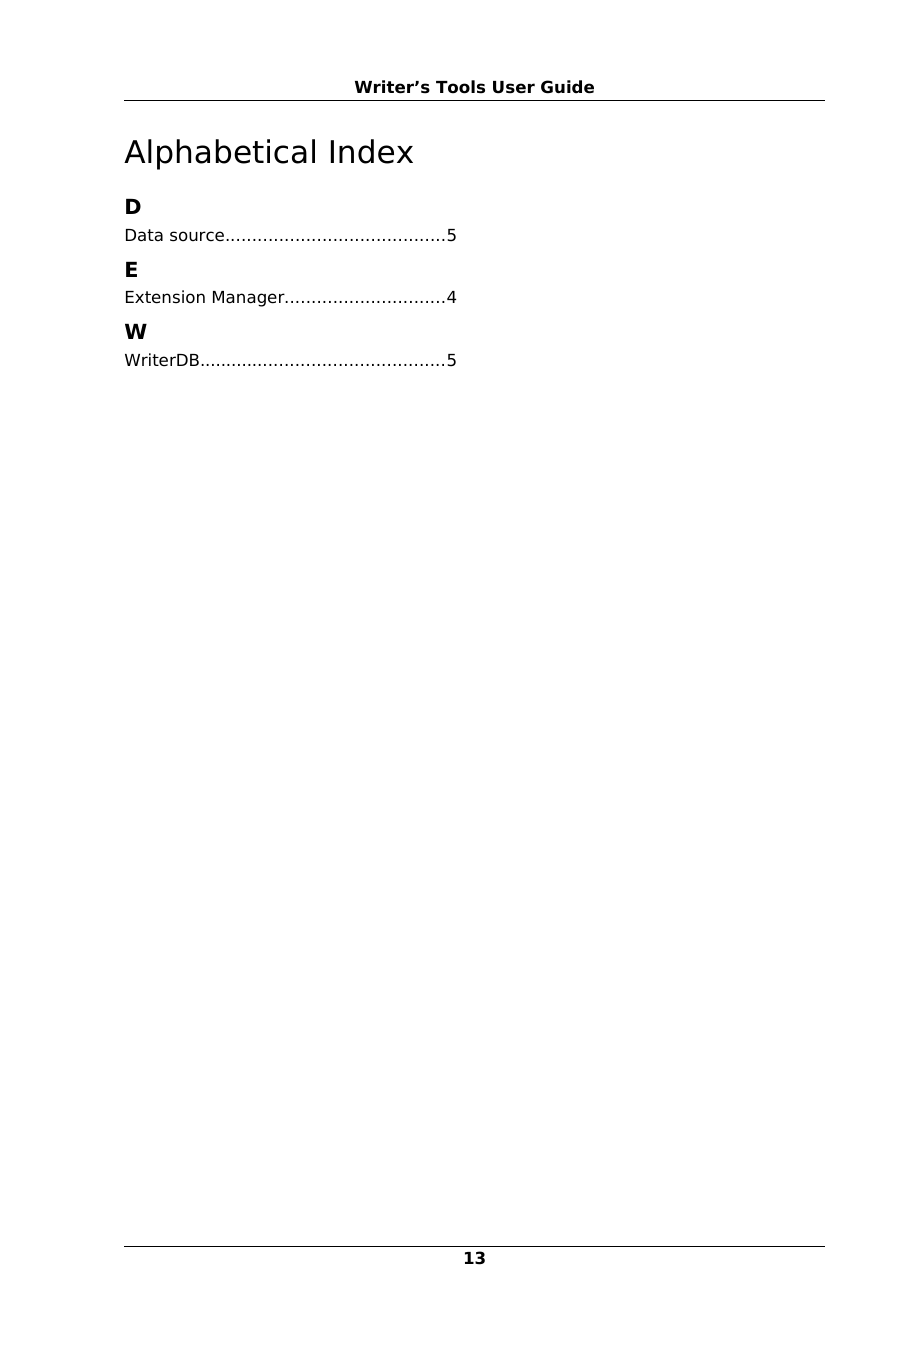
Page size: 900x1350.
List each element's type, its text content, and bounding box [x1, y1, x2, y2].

text Data source 5 [124, 226, 457, 245]
text E [124, 258, 457, 282]
text D [124, 195, 457, 219]
text WriterDB 5 [124, 351, 457, 370]
text Extension Manager 4 [124, 288, 457, 308]
subtitle Alphabetical Index [124, 134, 457, 170]
text W [124, 320, 457, 344]
